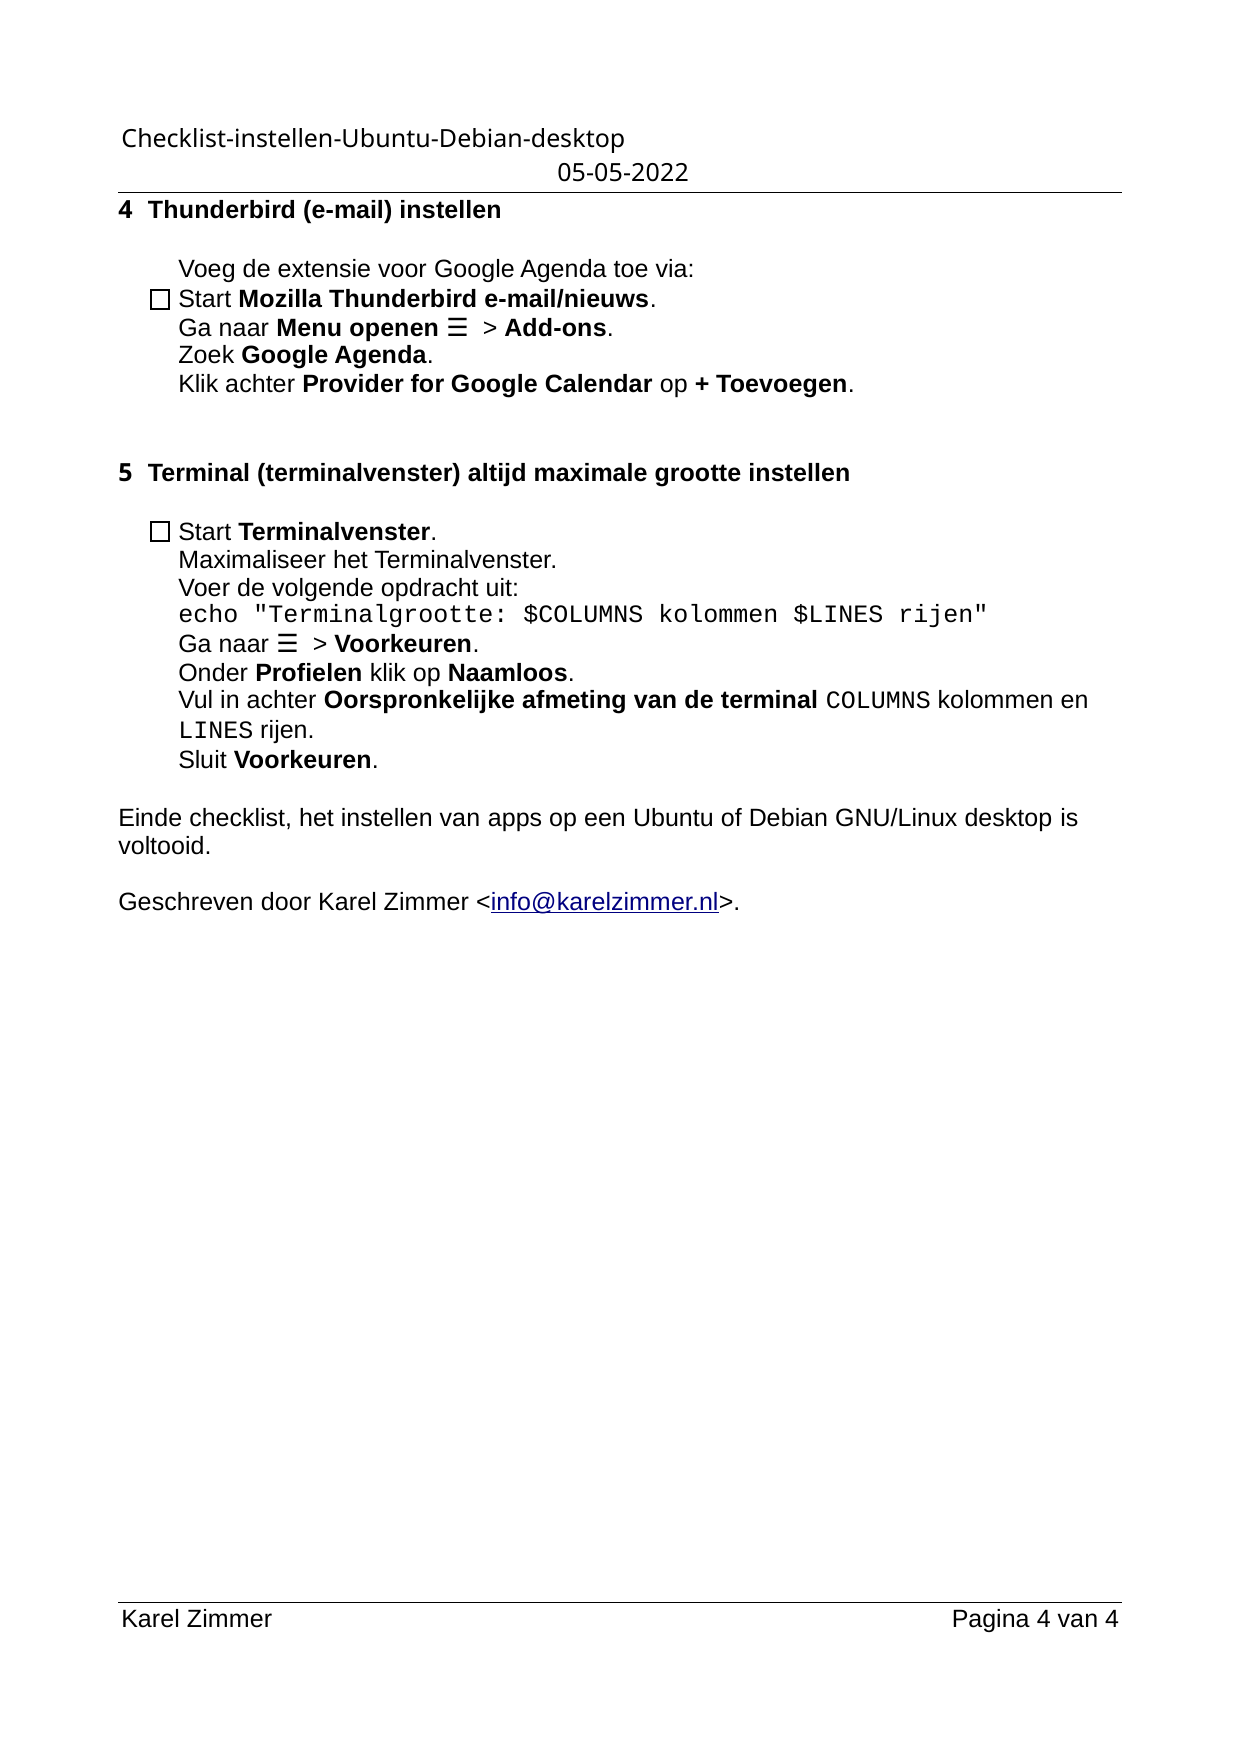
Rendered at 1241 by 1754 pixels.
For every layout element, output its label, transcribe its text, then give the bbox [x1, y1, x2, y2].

list Terminal (terminalvenster) altijd maximale grootte instellen [118, 455, 1122, 489]
table_header [141, 254, 177, 284]
table_cell [141, 284, 177, 399]
text Einde checklist, het instellen van apps op een Ubuntu of Debian GNU/Linux desktop is voltooid. [118, 804, 1122, 860]
table_header [141, 517, 177, 776]
table_cell Start Mozilla Thunderbird e-mail/nieuws. Ga naar Menu openen ☰ > Add-ons. Zoek Google Agenda. Klik achter Provider for Google Calendar op + Toevoegen. [177, 284, 1122, 399]
table_header Voeg de extensie voor Google Agenda toe via: [177, 254, 1122, 284]
text Geschreven door Karel Zimmer <info@karelzimmer.nl>. [118, 888, 1122, 916]
table_header Start Terminalvenster. Maximaliseer het Terminalvenster. Voer de volgende opdracht uit: echo "Terminalgrootte: $COLUMNS kolommen $LINES rijen" Ga naar ☰ > Voorkeuren. Onder Profielen klik op Naamloos. Vul in achter Oorspronkelijke afmeting van de terminal COLUMNS kolommen en LINES rijen. Sluit Voorkeuren. [177, 517, 1122, 776]
list Thunderbird (e-mail) instellen [118, 193, 1122, 226]
